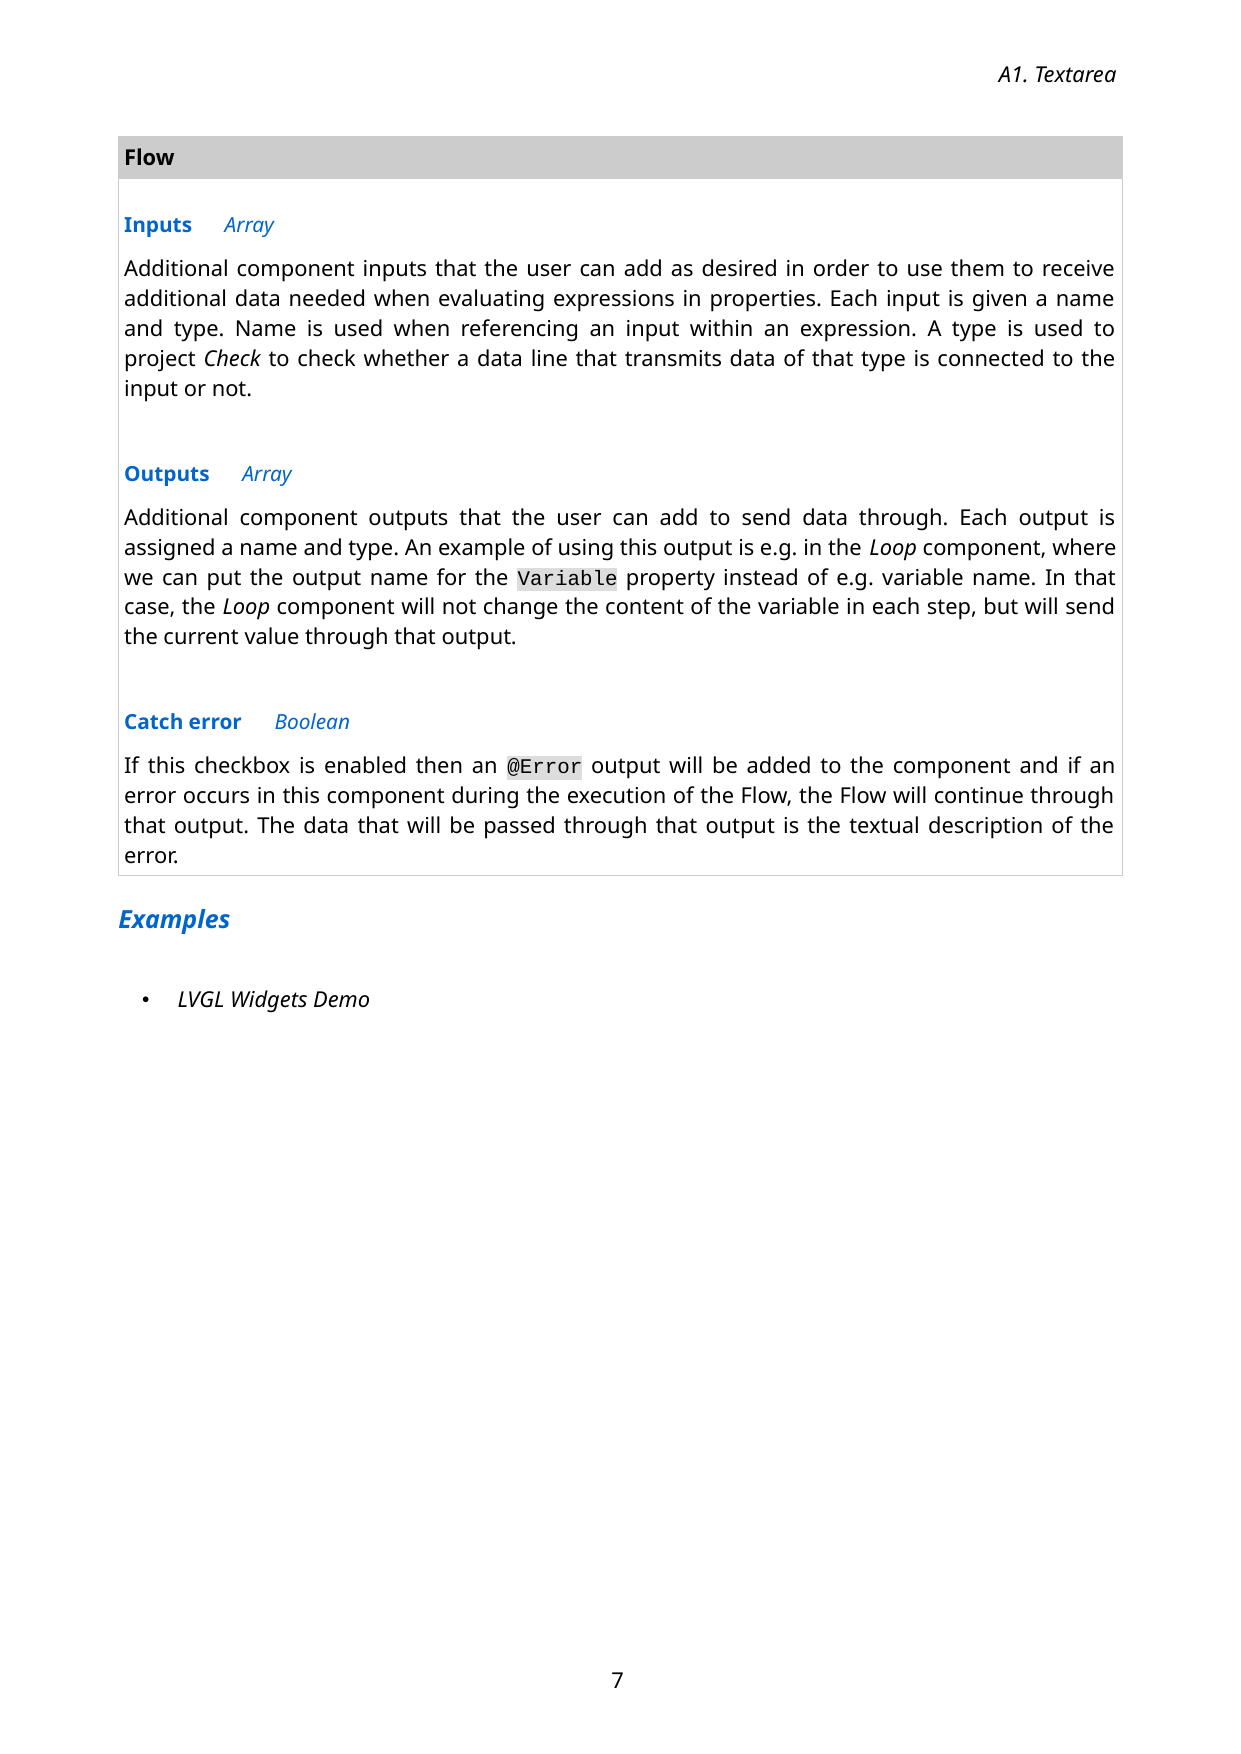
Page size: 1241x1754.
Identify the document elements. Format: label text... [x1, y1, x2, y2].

table_cell Inputs Array Additional component inputs that the user can add as desired in order to use them to receive additional data needed when evaluating expressions in properties. Each input is given a name and type. Name is used when referencing an input within an expression. A type is used to project Check to check whether a data line that transmits data of that type is connected to the input or not. Outputs Array Additional component outputs that the user can add to send data through. Each output is assigned a name and type. An example of using this output is e.g. in the Loop component, where we can put the output name for the Variable property instead of e.g. variable name. In that case, the Loop component will not change the content of the variable in each step, but will send the current value through that output. Catch error Boolean If this checkbox is enabled then an @Error output will be added to the component and if an error occurs in this component during the execution of the Flow, the Flow will continue through that output. The data that will be passed through that output is the textual description of the error. [119, 179, 1122, 875]
table_header Flow [119, 137, 1122, 178]
subtitle Examples [118, 902, 1122, 936]
list LVGL Widgets Demo [142, 983, 1110, 1013]
